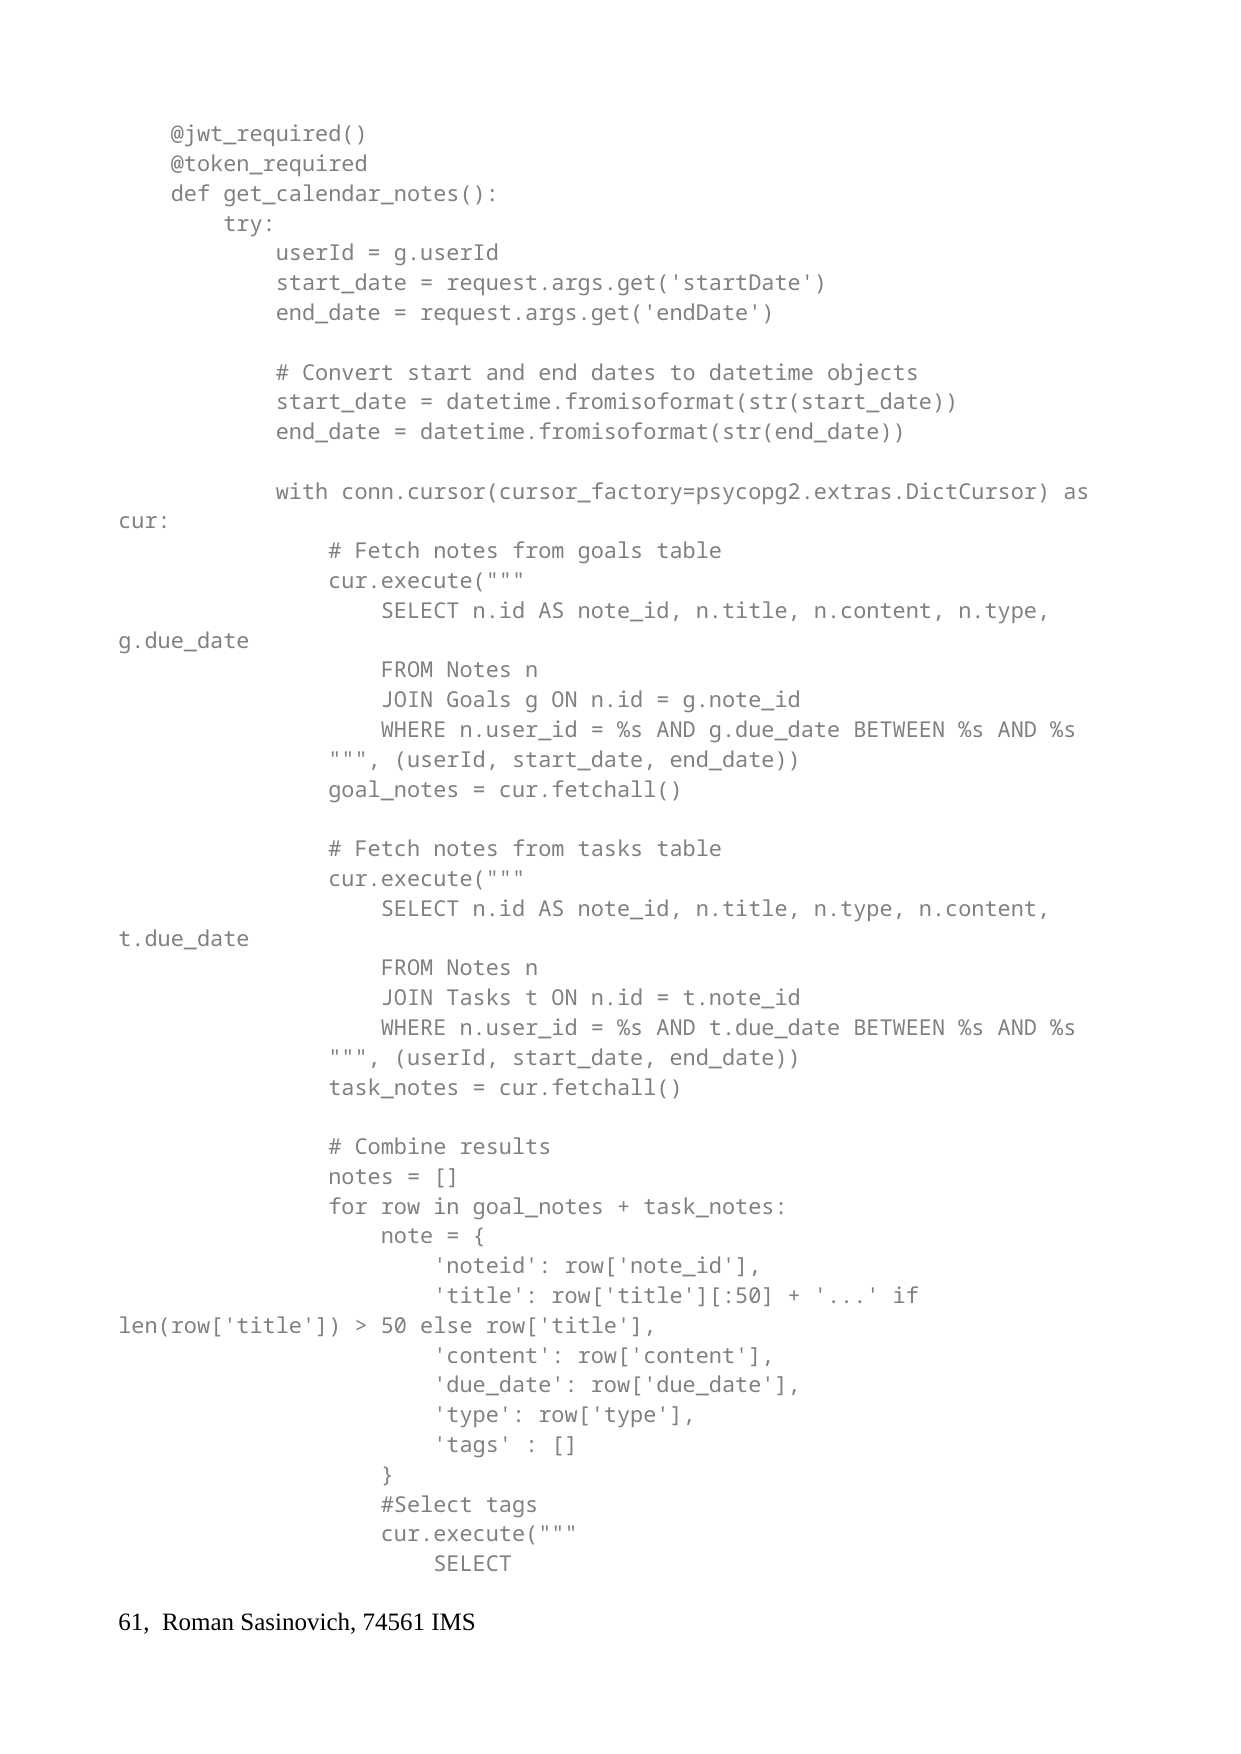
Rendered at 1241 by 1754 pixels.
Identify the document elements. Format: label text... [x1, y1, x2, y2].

text cur.execute(""" [118, 863, 1122, 893]
text cur.execute(""" [118, 565, 1122, 595]
text with conn.cursor(cursor_factory=psycopg2.extras.DictCursor) as cur: [118, 476, 1122, 535]
text # Fetch notes from tasks table [118, 833, 1122, 863]
text end_date = request.args.get('endDate') [118, 297, 1122, 327]
text try: [118, 207, 1122, 237]
text 'noteid': row['note_id'], [118, 1250, 1122, 1280]
text @token_required [118, 148, 1122, 178]
text start_date = request.args.get('startDate') [118, 267, 1122, 297]
text 'due_date': row['due_date'], [118, 1369, 1122, 1399]
text notes = [] [118, 1161, 1122, 1191]
text 'title': row['title'][:50] + '...' if len(row['title']) > 50 else row['title'], [118, 1280, 1122, 1339]
text SELECT n.id AS note_id, n.title, n.type, n.content, t.due_date [118, 893, 1122, 952]
text task_notes = cur.fetchall() [118, 1071, 1122, 1101]
text goal_notes = cur.fetchall() [118, 773, 1122, 803]
text WHERE n.user_id = %s AND g.due_date BETWEEN %s AND %s [118, 714, 1122, 744]
text for row in goal_notes + task_notes: [118, 1191, 1122, 1220]
text """, (userId, start_date, end_date)) [118, 1042, 1122, 1071]
text WHERE n.user_id = %s AND t.due_date BETWEEN %s AND %s [118, 1012, 1122, 1042]
text def get_calendar_notes(): [118, 178, 1122, 207]
text JOIN Tasks t ON n.id = t.note_id [118, 982, 1122, 1012]
text end_date = datetime.fromisoformat(str(end_date)) [118, 416, 1122, 446]
text FROM Notes n [118, 952, 1122, 982]
text # Combine results [118, 1131, 1122, 1161]
text } [118, 1459, 1122, 1488]
text FROM Notes n [118, 654, 1122, 684]
text #Select tags [118, 1488, 1122, 1518]
text userId = g.userId [118, 237, 1122, 267]
text 'type': row['type'], [118, 1399, 1122, 1429]
text SELECT [118, 1548, 1122, 1578]
text 'content': row['content'], [118, 1339, 1122, 1369]
text # Fetch notes from goals table [118, 535, 1122, 565]
text 'tags' : [] [118, 1429, 1122, 1459]
text SELECT n.id AS note_id, n.title, n.content, n.type, g.due_date [118, 595, 1122, 654]
text JOIN Goals g ON n.id = g.note_id [118, 684, 1122, 714]
text """, (userId, start_date, end_date)) [118, 744, 1122, 773]
text note = { [118, 1220, 1122, 1250]
text # Convert start and end dates to datetime objects [118, 356, 1122, 386]
text start_date = datetime.fromisoformat(str(start_date)) [118, 386, 1122, 416]
text cur.execute(""" [118, 1518, 1122, 1548]
text @jwt_required() [118, 118, 1122, 148]
